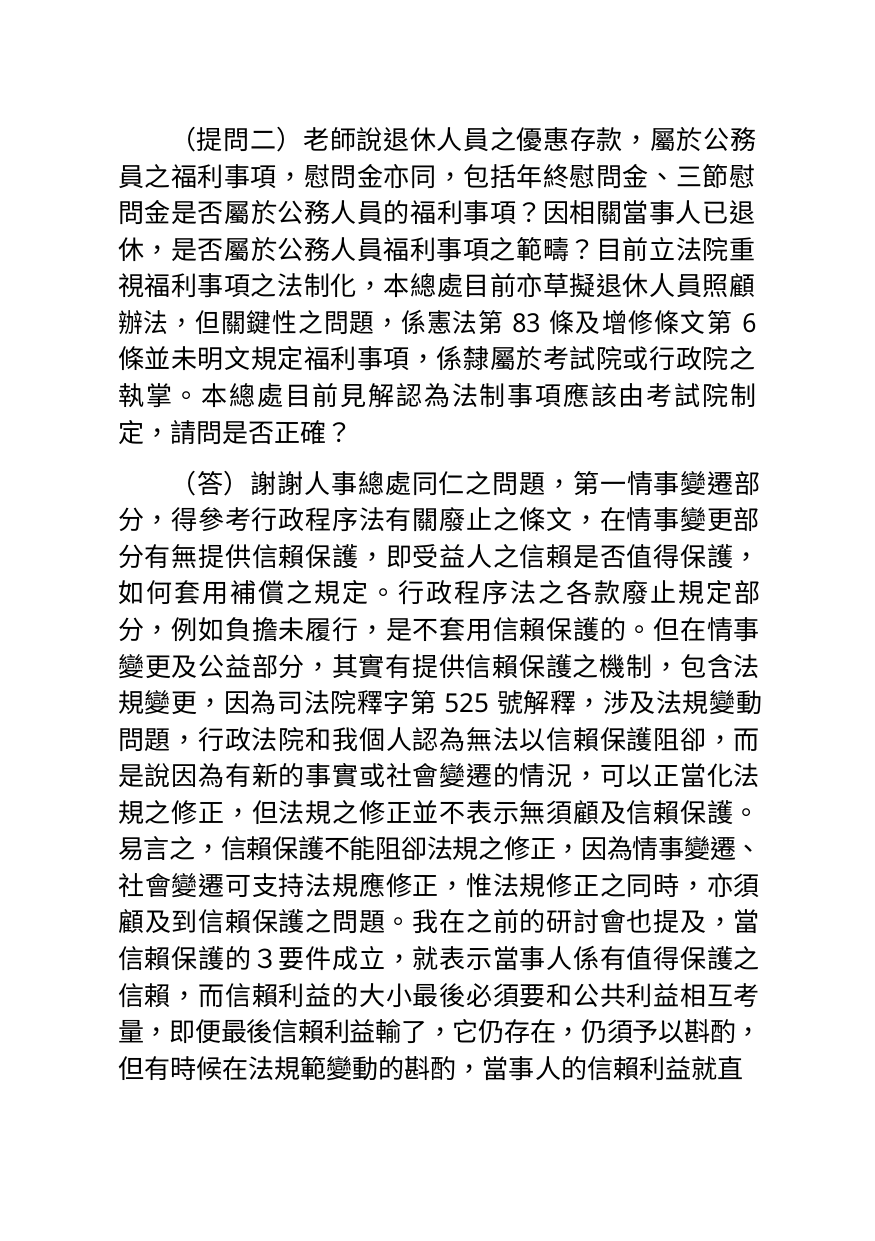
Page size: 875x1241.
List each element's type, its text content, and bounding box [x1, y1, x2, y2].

text （提問二）老師說退休人員之優惠存款，屬於公務員之福利事項，慰問金亦同，包括年終慰問金、三節慰問金是否屬於公務人員的福利事項？因相關當事人已退休，是否屬於公務人員福利事項之範疇？目前立法院重視福利事項之法制化，本總處目前亦草擬退休人員照顧辦法，但關鍵性之問題，係憲法第 83 條及增修條文第 6 條並未明文規定福利事項，係隸屬於考試院或行政院之執掌。本總處目前見解認為法制事項應該由考試院制定，請問是否正確？ [118, 122, 756, 450]
text （答）謝謝人事總處同仁之問題，第一情事變遷部分，得參考行政程序法有關廢止之條文，在情事變更部分有無提供信賴保護，即受益人之信賴是否值得保護， 如何套用補償之規定。行政程序法之各款廢止規定部分，例如負擔未履行，是不套用信賴保護的。但在情事變更及公益部分，其實有提供信賴保護之機制，包含法規變更，因為司法院釋字第 525 號解釋，涉及法規變動問題，行政法院和我個人認為無法以信賴保護阻卻，而是說因為有新的事實或社會變遷的情況，可以正當化法規之修正，但法規之修正並不表示無須顧及信賴保護。易言之，信賴保護不能阻卻法規之修正，因為情事變遷、社會變遷可支持法規應修正，惟法規修正之同時，亦須顧及到信賴保護之問題。我在之前的研討會也提及，當信賴保護的３要件成立，就表示當事人係有值得保護之信賴，而信賴利益的大小最後必須要和公共利益相互考量，即便最後信賴利益輸了，它仍存在，仍須予以斟酌， 但有時候在法規範變動的斟酌，當事人的信賴利益就直 [118, 465, 762, 1086]
